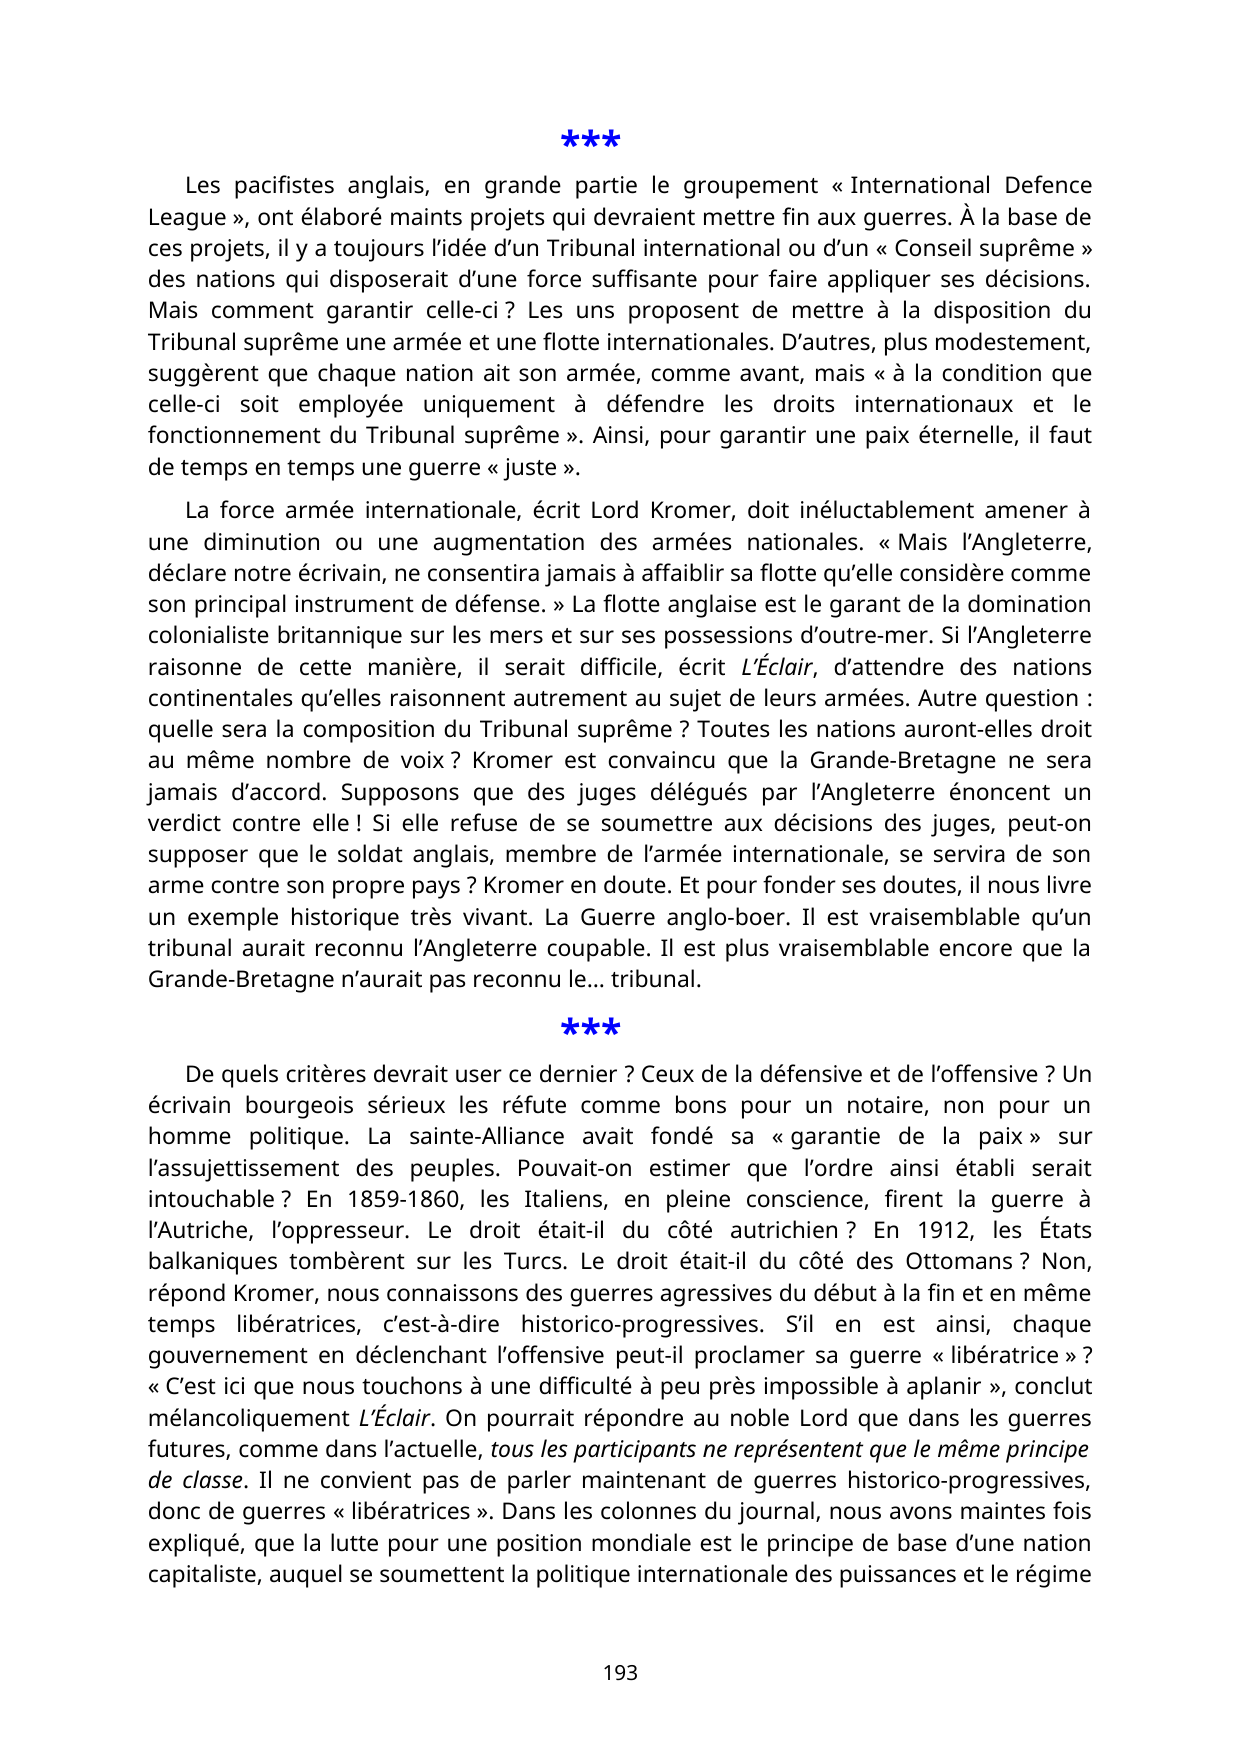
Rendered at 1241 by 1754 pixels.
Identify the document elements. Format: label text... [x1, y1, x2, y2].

text La force armée internationale, écrit Lord Kromer, doit inéluctablement amener à une diminution ou une augmentation des armées nationales. « Mais l’Angleterre, déclare notre écrivain, ne consentira jamais à affaiblir sa flotte qu’elle considère comme son principal instrument de défense. » La flotte anglaise est le garant de la domination colonialiste britannique sur les mers et sur ses possessions d’outre-mer. Si l’Angleterre raisonne de cette manière, il serait difficile, écrit L’Éclair, d’attendre des nations continentales qu’elles raisonnent autrement au sujet de leurs armées. Autre question : quelle sera la composition du Tribunal suprême ? Toutes les nations auront-elles droit au même nombre de voix ? Kromer est convaincu que la Grande-Bretagne ne sera jamais d’accord. Supposons que des juges délégués par l’Angleterre énoncent un verdict contre elle ! Si elle refuse de se soumettre aux décisions des juges, peut-on supposer que le soldat anglais, membre de l’armée internationale, se servira de son arme contre son propre pays ? Kromer en doute. Et pour fonder ses doutes, il nous livre un exemple historique très vivant. La Guerre anglo-boer. Il est vraisemblable qu’un tribunal aurait reconnu l’Angleterre coupable. Il est plus vraisemblable encore que la Grande-Bretagne n’aurait pas reconnu le… tribunal. [148, 494, 1093, 994]
text De quels critères devrait user ce dernier ? Ceux de la défensive et de l’offensive ? Un écrivain bourgeois sérieux les réfute comme bons pour un notaire, non pour un homme politique. La sainte-Alliance avait fondé sa « garantie de la paix » sur l’assujettissement des peuples. Pouvait-on estimer que l’ordre ainsi établi serait intouchable ? En 1859-1860, les Italiens, en pleine conscience, firent la guerre à l’Autriche, l’oppresseur. Le droit était-il du côté autrichien ? En 1912, les États balkaniques tombèrent sur les Turcs. Le droit était-il du côté des Ottomans ? Non, répond Kromer, nous connaissons des guerres agressives du début à la fin et en même temps libératrices, c’est-à-dire historico-progressives. S’il en est ainsi, chaque gouvernement en déclenchant l’offensive peut-il proclamer sa guerre « libératrice » ? « C’est ici que nous touchons à une difficulté à peu près impossible à aplanir », conclut mélancoliquement L’Éclair. On pourrait répondre au noble Lord que dans les guerres futures, comme dans l’actuelle, tous les participants ne représentent que le même principe de classe. Il ne convient pas de parler maintenant de guerres historico-progressives, donc de guerres « libératrices ». Dans les colonnes du journal, nous avons maintes fois expliqué, que la lutte pour une position mondiale est le principe de base d’une nation capitaliste, auquel se soumettent la politique internationale des puissances et le régime [148, 1058, 1093, 1589]
text *** [88, 1007, 1093, 1058]
text Les pacifistes anglais, en grande partie le groupement « International Defence League », ont élaboré maints projets qui devraient mettre fin aux guerres. À la base de ces projets, il y a toujours l’idée d’un Tribunal international ou d’un « Conseil suprême » des nations qui disposerait d’une force suffisante pour faire appliquer ses décisions. Mais comment garantir celle-ci ? Les uns proposent de mettre à la disposition du Tribunal suprême une armée et une flotte internationales. D’autres, plus modestement, suggèrent que chaque nation ait son armée, comme avant, mais « à la condition que celle-ci soit employée uniquement à défendre les droits internationaux et le fonctionnement du Tribunal suprême ». Ainsi, pour garantir une paix éternelle, il faut de temps en temps une guerre « juste ». [148, 169, 1093, 482]
text *** [88, 118, 1093, 169]
